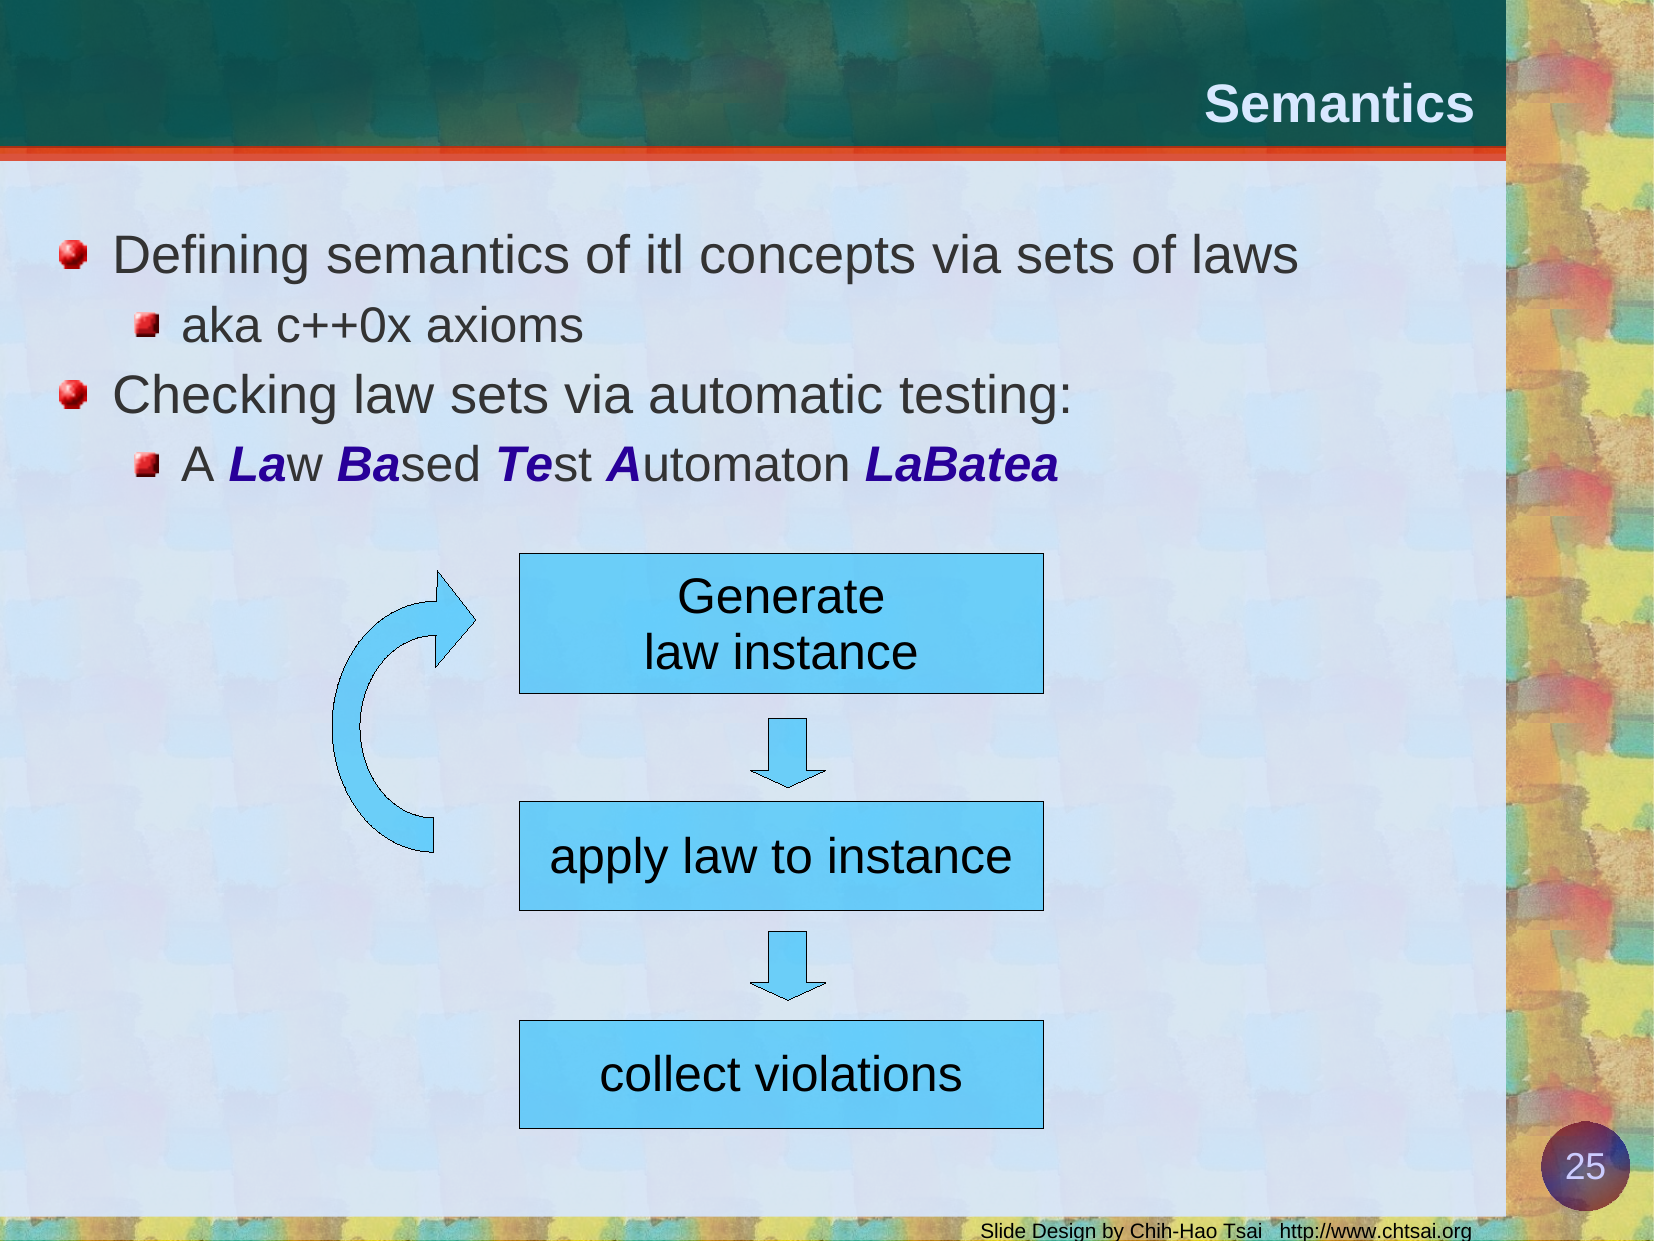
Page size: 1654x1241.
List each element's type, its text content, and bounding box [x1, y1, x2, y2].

text_box [332, 570, 476, 853]
text_box apply law to instance [519, 801, 1044, 911]
text_box collect violations [519, 1020, 1044, 1129]
list Defining semantics of itl concepts via sets of laws aka c++0x axioms Checking law sets via automatic testing: A Law Based Test Automaton LaBatea [59, 224, 1418, 508]
text_box Generate law instance [519, 553, 1044, 694]
text_box [750, 718, 826, 788]
text_box [750, 931, 826, 1001]
title Semantics [29, 59, 1477, 148]
